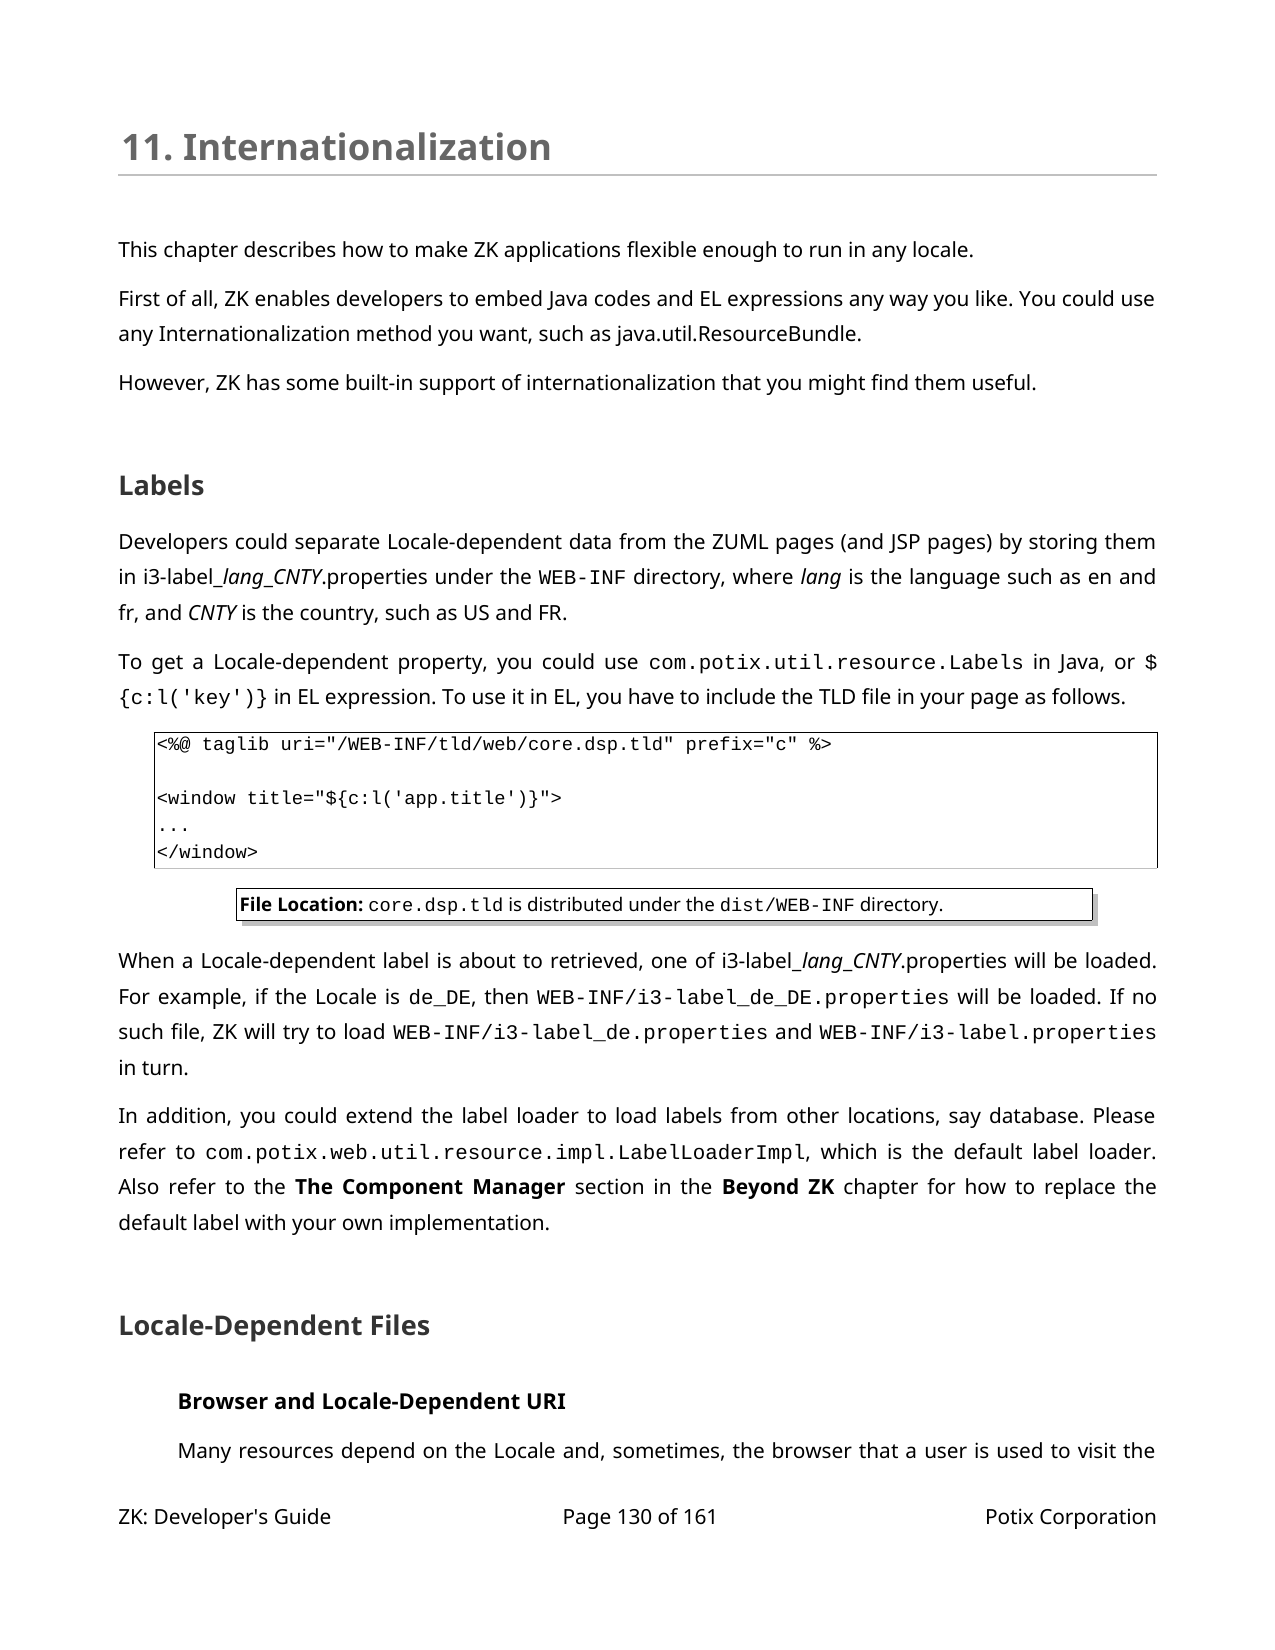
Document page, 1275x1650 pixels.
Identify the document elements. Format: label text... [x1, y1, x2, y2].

text In addition, you could extend the label loader to load labels from other locations, say database. Please refer to com.potix.web.util.resource.impl.LabelLoaderImpl, which is the default label loader. Also refer to the The Component Manager section in the Beyond ZK chapter for how to replace the default label with your own implementation. [118, 1102, 1157, 1236]
text This chapter describes how to make ZK applications flexible enough to run in any locale. [118, 235, 1157, 263]
text Many resources depend on the Locale and, sometimes, the browser that a user is used to visit the [177, 1437, 1157, 1465]
text When a Locale-dependent label is about to retrieved, one of i3-label_lang_CNTY.properties will be loaded. For example, if the Locale is de_DE, then WEB-INF/i3-label_de_DE.properties will be loaded. If no such file, ZK will try to load WEB-INF/i3-label_de.properties and WEB-INF/i3-label.properties in turn. [118, 947, 1157, 1081]
subtitle Browser and Locale-Dependent URI [177, 1386, 1157, 1416]
text <%@ taglib uri="/WEB-INF/tld/web/core.dsp.tld" prefix="c" %> [155, 733, 1157, 756]
text ... [155, 813, 1157, 837]
text <window title="${c:l('app.title')}"> [155, 786, 1157, 810]
subtitle Labels [118, 467, 1157, 504]
text To get a Locale-dependent property, you could use com.potix.util.resource.Labels in Java, or ${c:l('key')} in EL expression. To use it in EL, you have to include the TLD file in your page as follows. [118, 647, 1157, 711]
text First of all, ZK enables developers to embed Java codes and EL expressions any way you like. You could use any Internationalization method you want, such as java.util.ResourceBundle. [118, 284, 1157, 347]
subtitle 11. Internationalization [118, 118, 1157, 174]
text </window> [155, 840, 1157, 868]
text Developers could separate Locale-dependent data from the ZUML pages (and JSP pages) by storing them in i3-label_lang_CNTY.properties under the WEB-INF directory, where lang is the language such as en and fr, and CNTY is the country, such as US and FR. [118, 527, 1157, 626]
text File Location: core.dsp.tld is distributed under the dist/WEB-INF directory. [237, 889, 1092, 920]
text However, ZK has some built-in support of internationalization that you might find them useful. [118, 368, 1157, 396]
subtitle Locale-Dependent Files [118, 1307, 1157, 1343]
